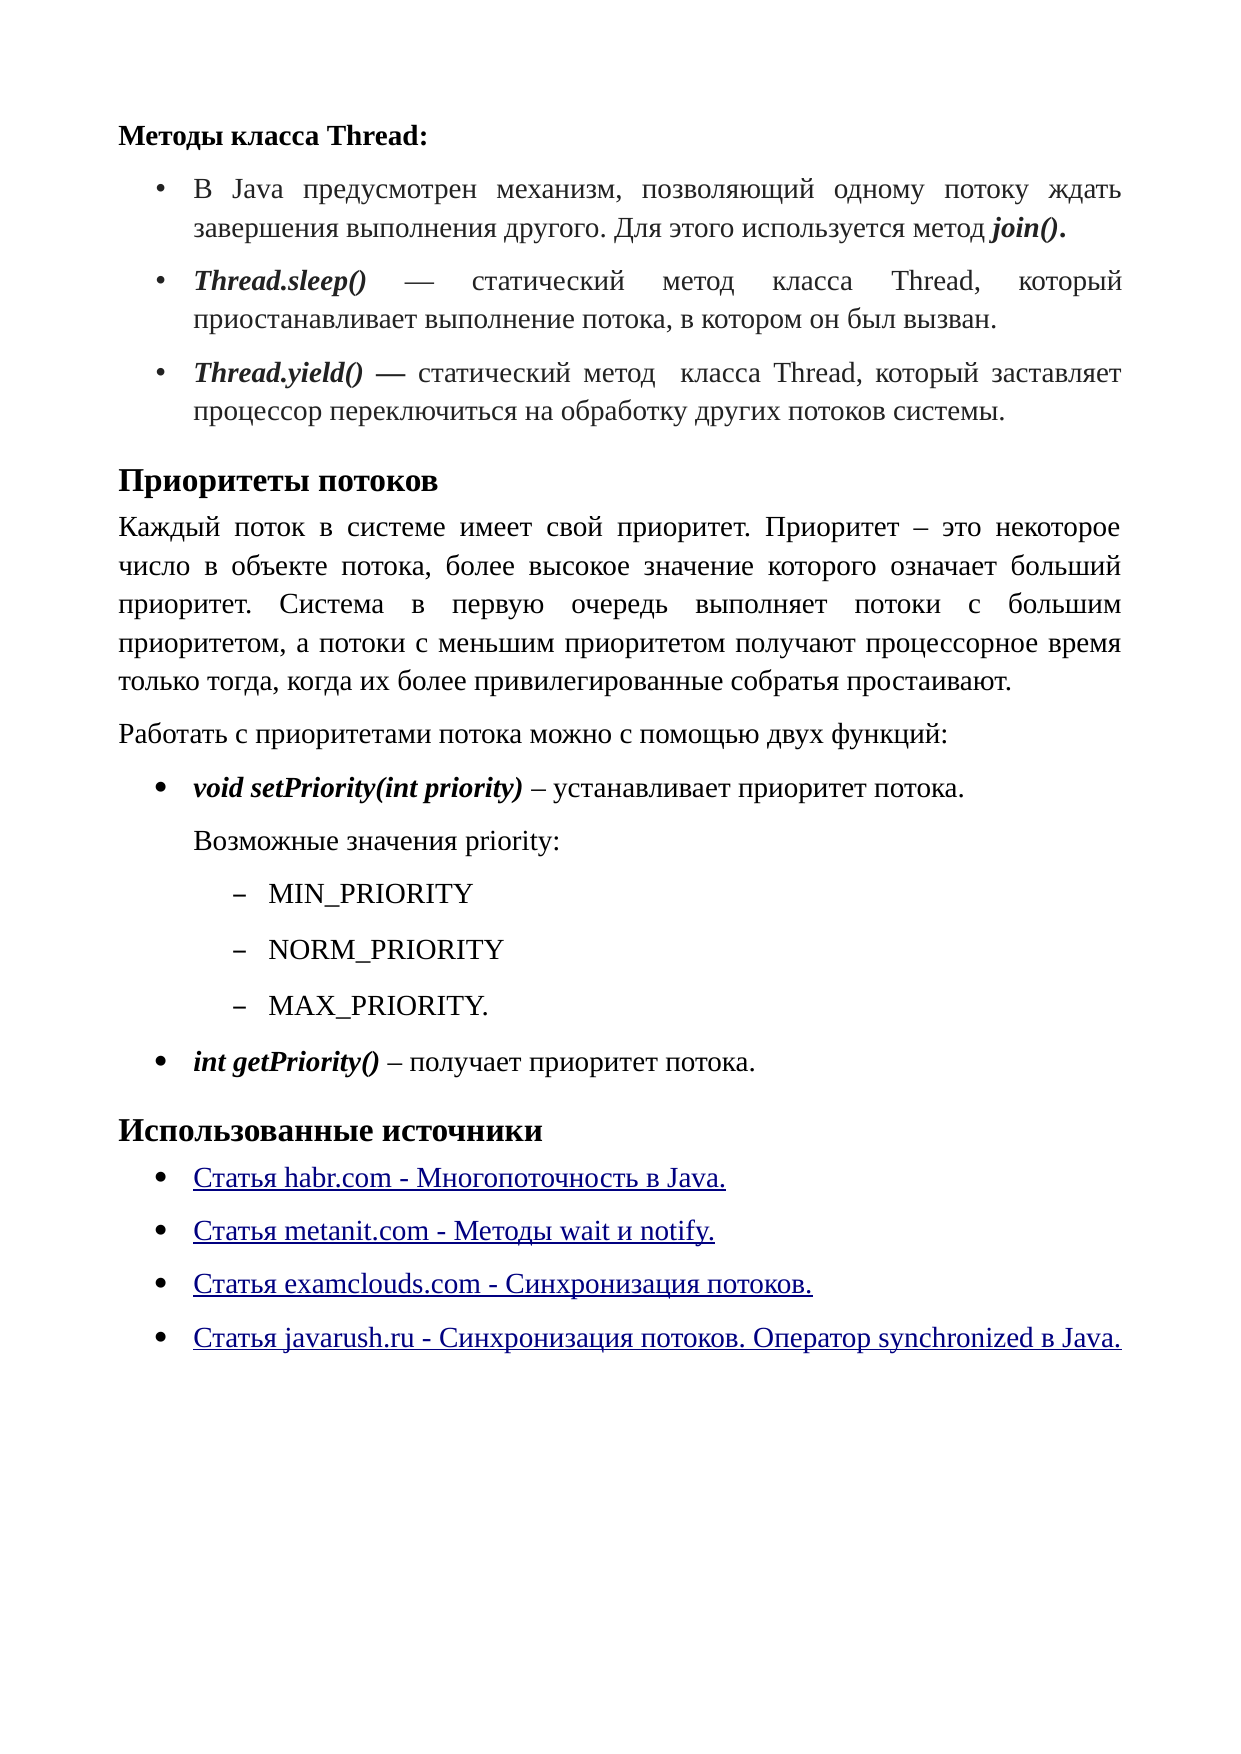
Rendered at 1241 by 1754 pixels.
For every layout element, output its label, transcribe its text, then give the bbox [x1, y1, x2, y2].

list Thread.sleep() — статический метод класса Thread, который приостанавливает выполнение потока, в котором он был вызван. [156, 263, 1122, 335]
list void setPriority(int priority) – устанавливает приоритет потока. [156, 770, 1122, 803]
list Статья metanit.com - Методы wait и notify. [156, 1213, 1122, 1247]
list В Java предусмотрен механизм, позволяющий одному потоку ждать завершения выполнения другого. Для этого используется метод join(). [156, 171, 1122, 243]
list int getPriority() – получает приоритет потока. [156, 1044, 1122, 1078]
list MAX_PRIORITY. [231, 988, 1122, 1024]
list Статья javarush.ru - Синхронизация потоков. Оператор synchronized в Java. [156, 1320, 1122, 1353]
list Статья examclouds.com - Синхронизация потоков. [156, 1266, 1122, 1300]
list Возможные значения priority: [156, 823, 1122, 857]
subtitle Использованные источники [118, 1118, 1122, 1147]
text Методы класса Thread: [118, 118, 1122, 152]
text Работать с приоритетами потока можно с помощью двух функций: [118, 717, 1122, 750]
subtitle Приоритеты потоков [118, 467, 1122, 497]
text Каждый поток в системе имеет свой приоритет. Приоритет – это некоторое число в объекте потока, более высокое значение которого означает больший приоритет. Система в первую очередь выполняет потоки с большим приоритетом, а потоки с меньшим приоритетом получают процессорное время только тогда, когда их более привилегированные собратья простаивают. [118, 509, 1122, 697]
list MIN_PRIORITY [231, 876, 1122, 912]
list NORM_PRIORITY [231, 932, 1122, 968]
list Thread.yield() — статический метод класса Thread, который заставляет процессор переключиться на обработку других потоков системы. [156, 355, 1122, 427]
list Статья habr.com - Многопоточность в Java. [156, 1160, 1122, 1194]
